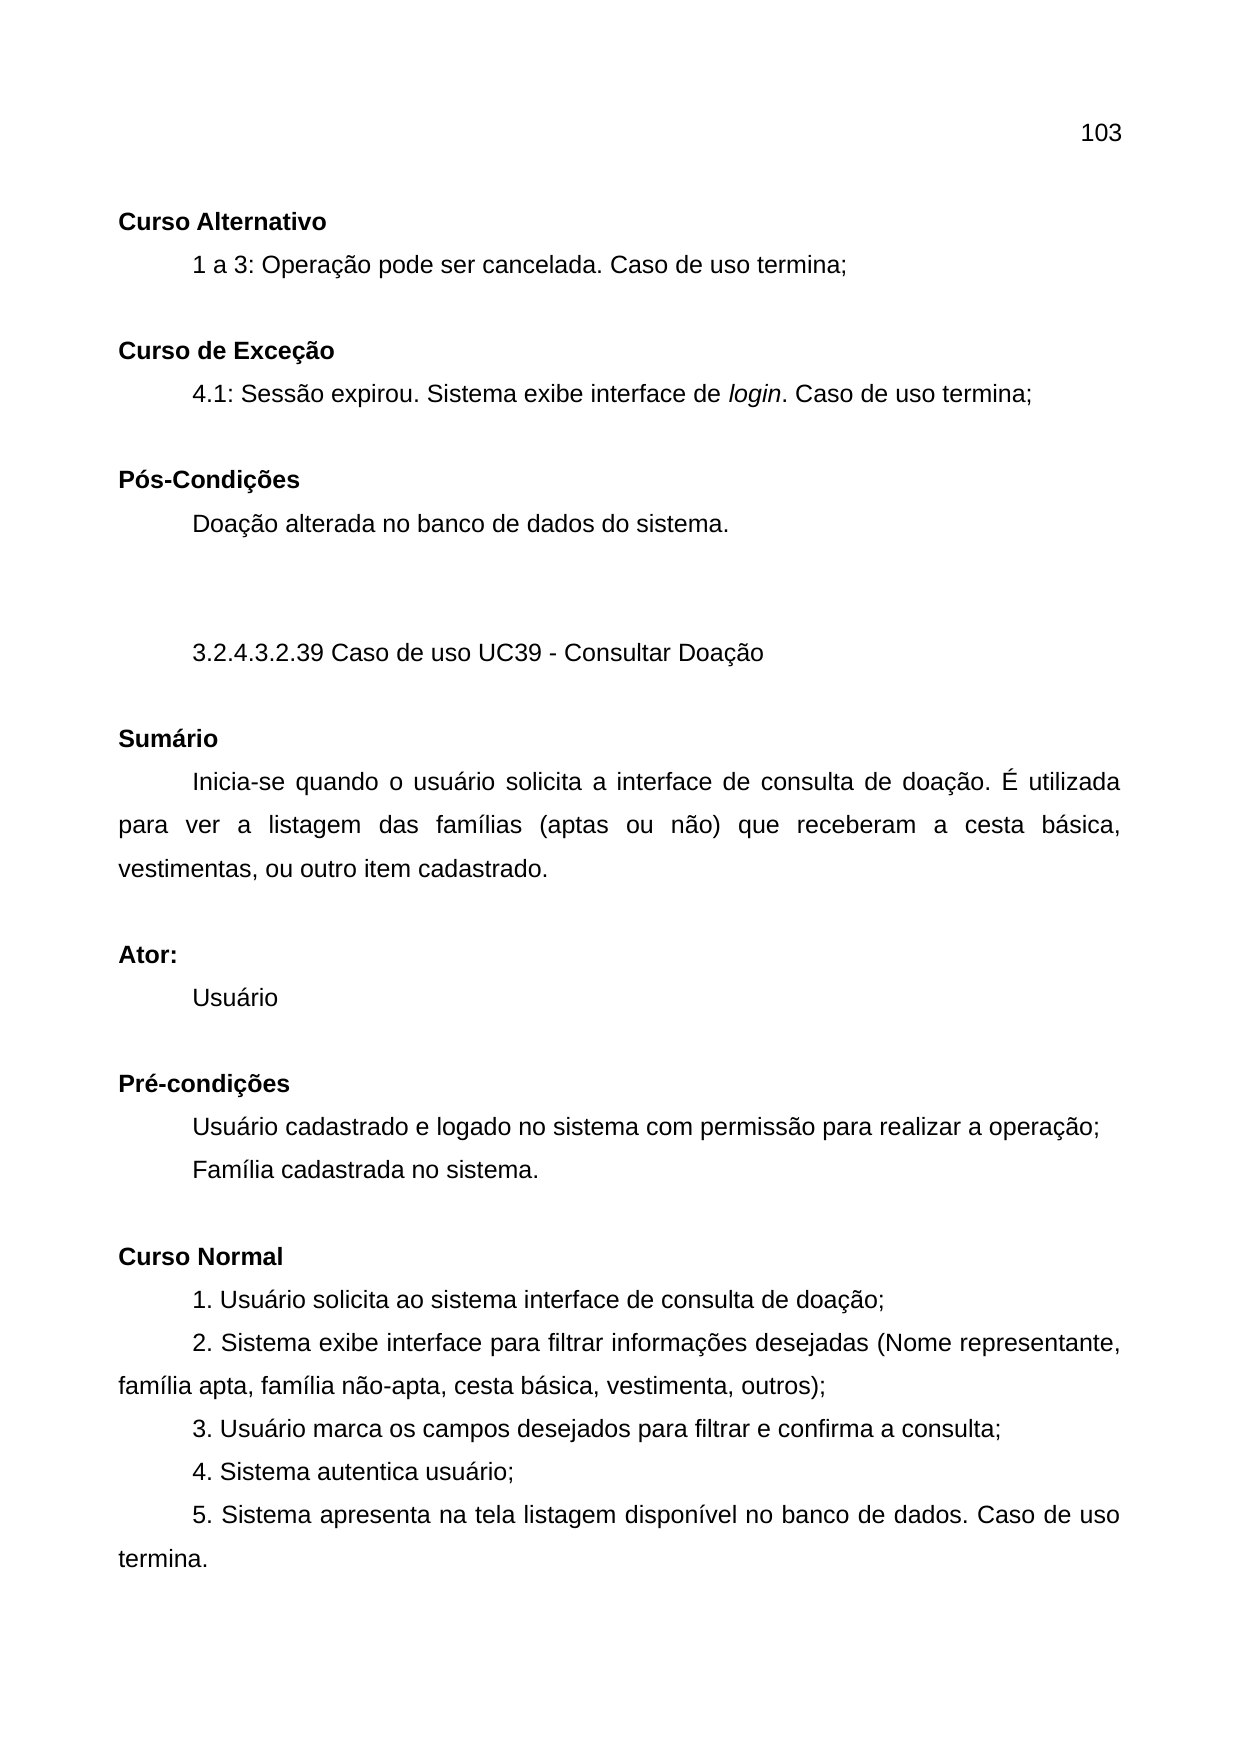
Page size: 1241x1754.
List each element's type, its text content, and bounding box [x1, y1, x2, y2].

text Usuário [118, 983, 1122, 1012]
text Curso Alternativo [118, 207, 1122, 235]
text 3.2.4.3.2.39 Caso de uso UC39 - Consultar Doação [118, 638, 1122, 667]
text 4.1: Sessão expirou. Sistema exibe interface de login. Caso de uso termina; [118, 379, 1122, 408]
text Pré-condições [118, 1069, 1122, 1098]
text 5. Sistema apresenta na tela listagem disponível no banco de dados. Caso de uso termina. [118, 1500, 1122, 1572]
text Família cadastrada no sistema. [118, 1155, 1122, 1184]
text Usuário cadastrado e logado no sistema com permissão para realizar a operação; [118, 1112, 1122, 1141]
text Curso de Exceção [118, 336, 1122, 365]
text Doação alterada no banco de dados do sistema. [118, 508, 1122, 537]
text Sumário [118, 724, 1122, 753]
text 1 a 3: Operação pode ser cancelada. Caso de uso termina; [118, 250, 1122, 278]
text 1. Usuário solicita ao sistema interface de consulta de doação; [118, 1285, 1122, 1313]
text 4. Sistema autentica usuário; [118, 1457, 1122, 1486]
text 3. Usuário marca os campos desejados para filtrar e confirma a consulta; [118, 1414, 1122, 1443]
text Inicia-se quando o usuário solicita a interface de consulta de doação. É utilizada para ver a listagem das famílias (aptas ou não) que receberam a cesta básica, vestimentas, ou outro item cadastrado. [118, 767, 1122, 882]
text 2. Sistema exibe interface para filtrar informações desejadas (Nome representante, família apta, família não-apta, cesta básica, vestimenta, outros); [118, 1328, 1122, 1400]
text Pós-Condições [118, 465, 1122, 494]
text Ator: [118, 940, 1122, 968]
text Curso Normal [118, 1242, 1122, 1270]
